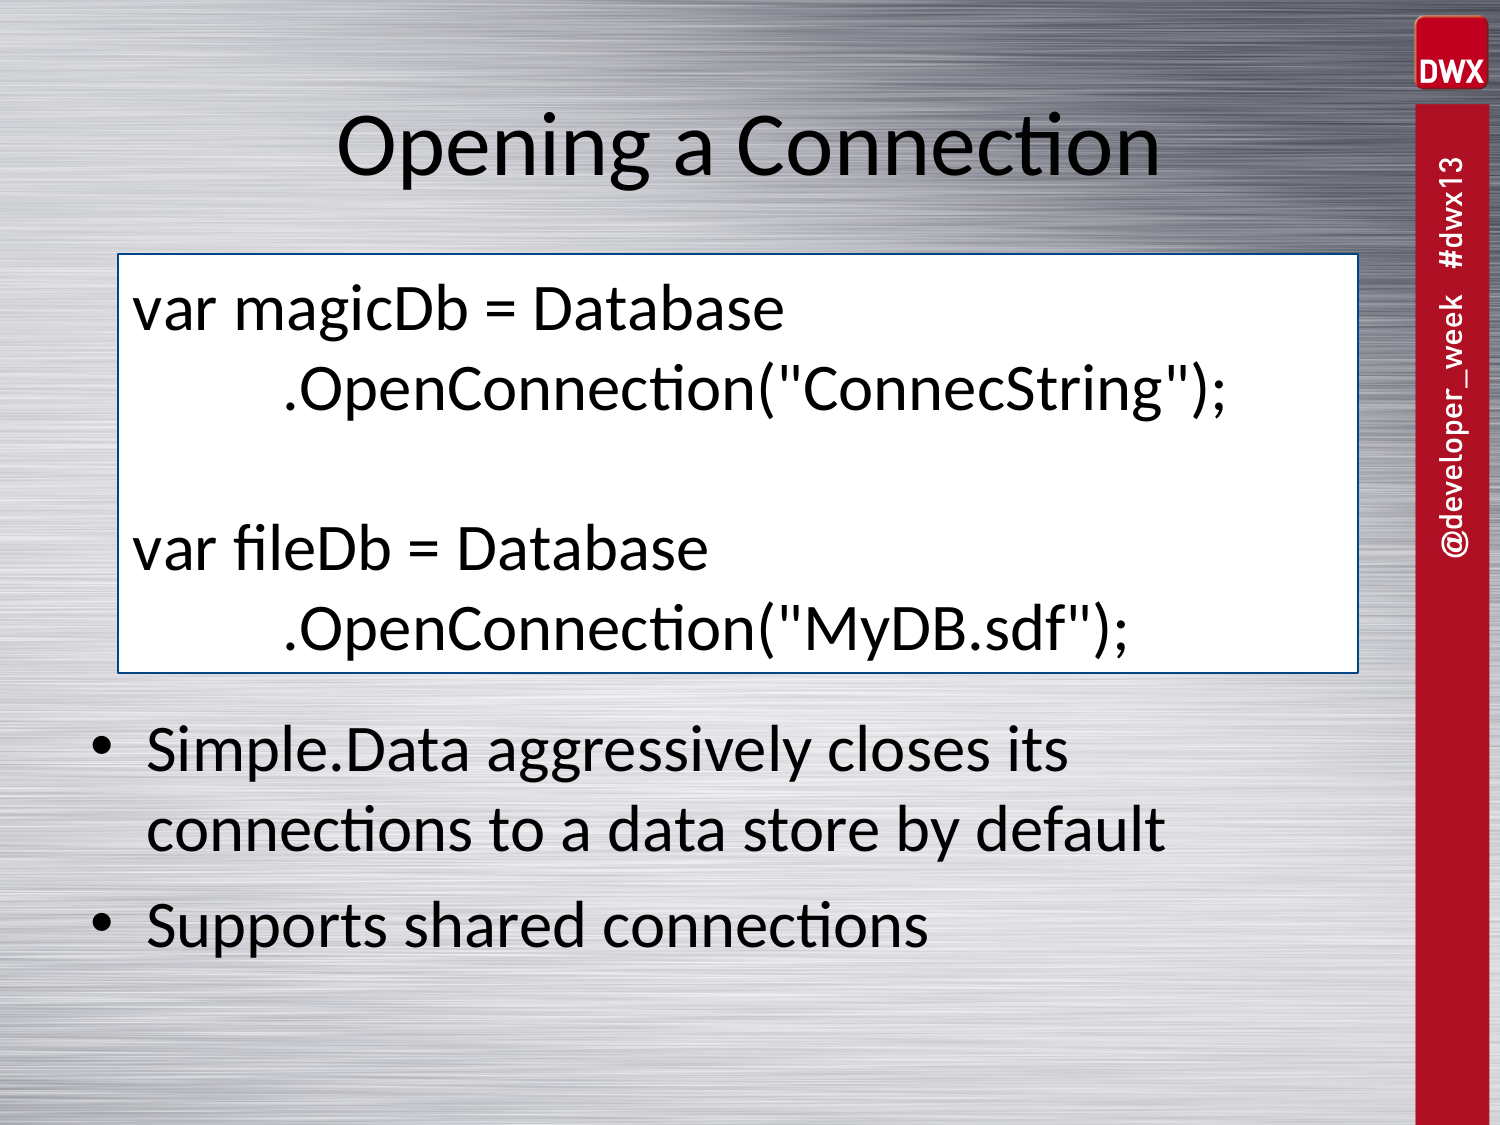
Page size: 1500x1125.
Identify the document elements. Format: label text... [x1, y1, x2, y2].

list Simple.Data aggressively closes its connections to a data store by default Supports shared connections [75, 696, 1426, 1059]
picture [0, 0, 1500, 1125]
title Opening a Connection [75, 45, 1426, 233]
text_box var magicDb = Database .OpenConnection("ConnecString"); var fileDb = Database .OpenConnection("MyDB.sdf"); [118, 253, 1359, 674]
